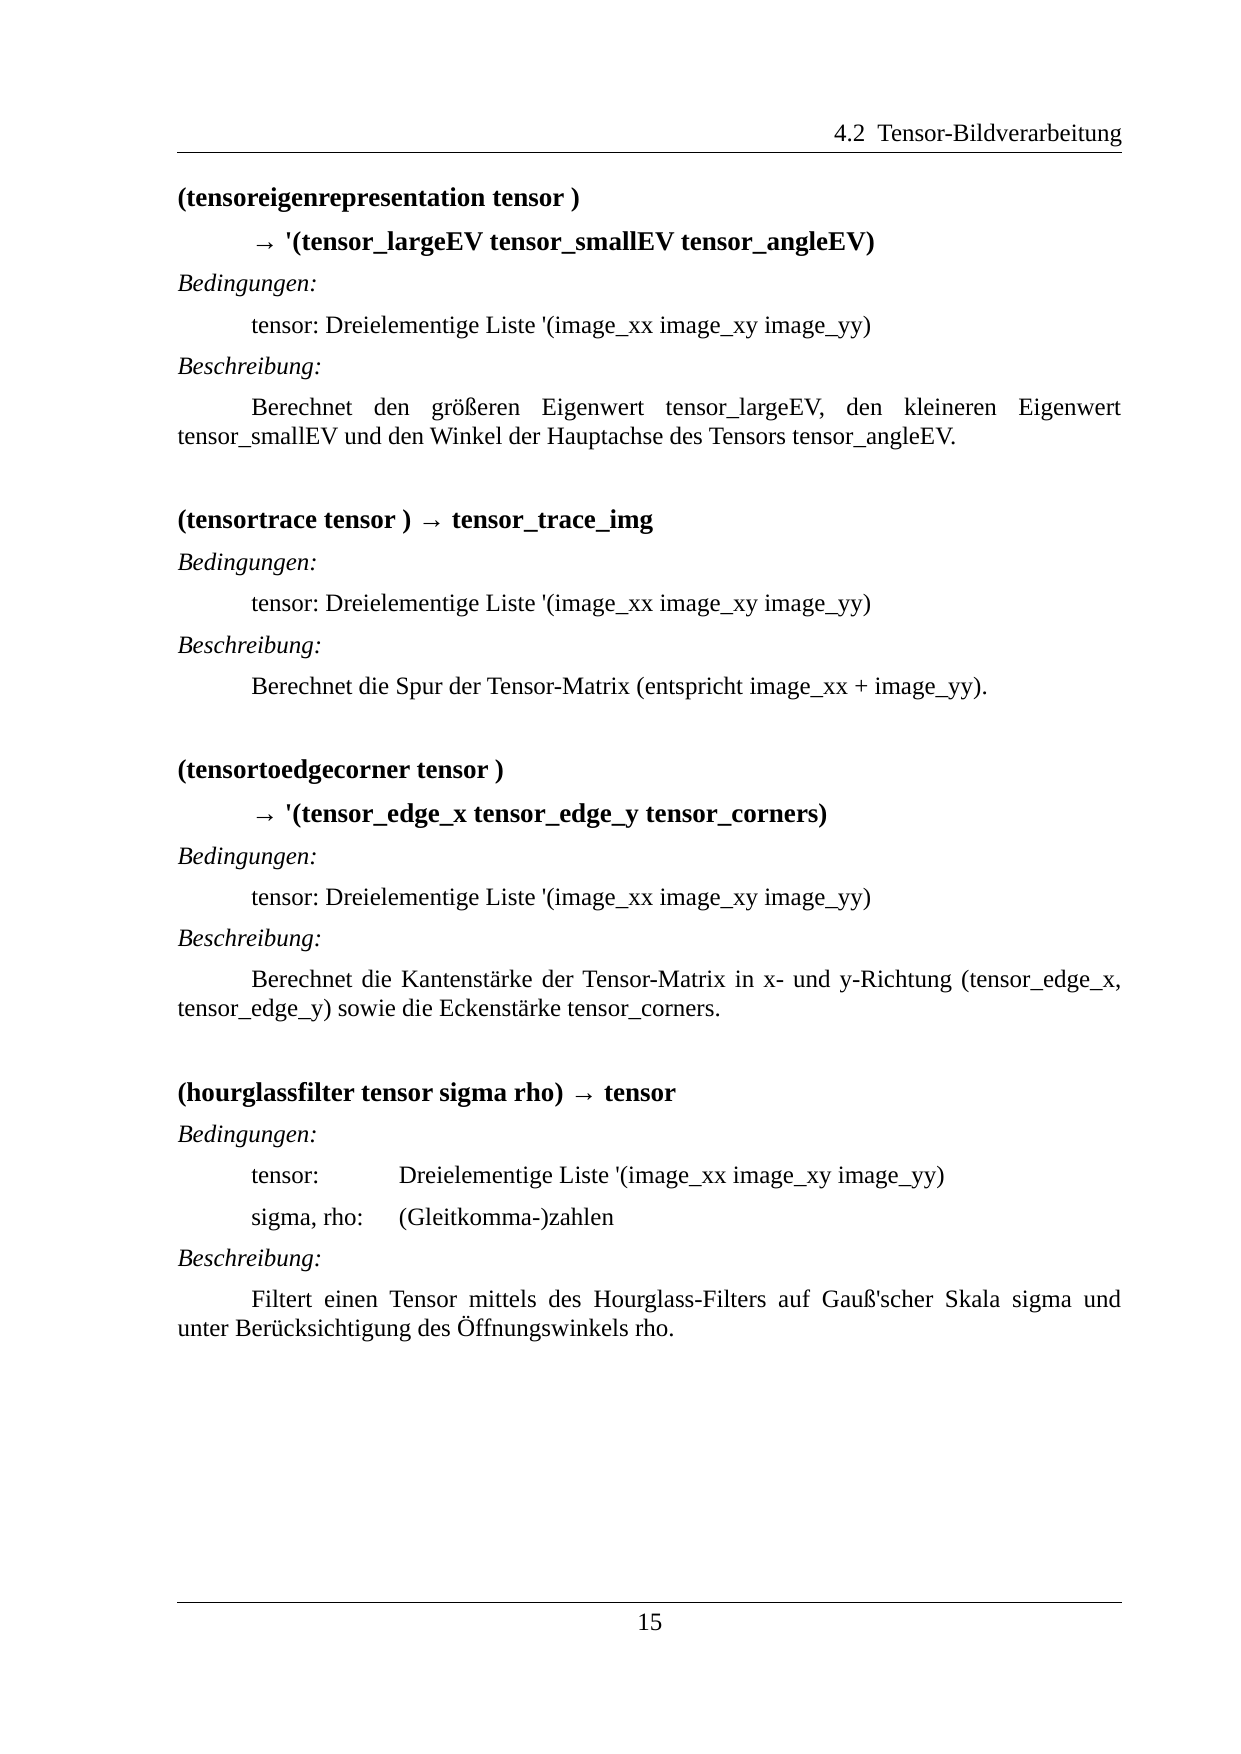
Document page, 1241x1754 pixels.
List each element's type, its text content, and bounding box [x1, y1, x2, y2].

text (tensoreigenrepresentation tensor ) [177, 181, 1122, 212]
text (tensortoedgecorner tensor ) [177, 753, 1122, 784]
text sigma, rho: (Gleitkomma-)zahlen [177, 1202, 1122, 1231]
text Bedingungen: [177, 1119, 1122, 1148]
text tensor: Dreielementige Liste '(image_xx image_xy image_yy) [177, 882, 1122, 911]
text tensor: Dreielementige Liste '(image_xx image_xy image_yy) [177, 310, 1122, 338]
text (tensortrace tensor ) → tensor_trace_img [177, 503, 1122, 535]
text (hourglassfilter tensor sigma rho) → tensor [177, 1076, 1122, 1107]
text Berechnet den größeren Eigenwert tensor_largeEV, den kleineren Eigenwert tensor_smallEV und den Winkel der Hauptachse des Tensors tensor_angleEV. [177, 392, 1122, 450]
text → '(tensor_largeEV tensor_smallEV tensor_angleEV) [177, 225, 1122, 256]
text Beschreibung: [177, 351, 1122, 380]
text Filtert einen Tensor mittels des Hourglass-Filters auf Gauß'scher Skala sigma und unter Berücksichtigung des Öffnungswinkels rho. [177, 1284, 1122, 1342]
text Berechnet die Spur der Tensor-Matrix (entspricht image_xx + image_yy). [177, 671, 1122, 700]
text Beschreibung: [177, 630, 1122, 658]
text Bedingungen: [177, 268, 1122, 297]
text Beschreibung: [177, 1243, 1122, 1272]
text → '(tensor_edge_x tensor_edge_y tensor_corners) [177, 797, 1122, 828]
text tensor: Dreielementige Liste '(image_xx image_xy image_yy) [177, 1161, 1122, 1189]
text Bedingungen: [177, 547, 1122, 576]
text Beschreibung: [177, 923, 1122, 952]
text Bedingungen: [177, 841, 1122, 869]
text Berechnet die Kantenstärke der Tensor-Matrix in x- und y-Richtung (tensor_edge_x, tensor_edge_y) sowie die Eckenstärke tensor_corners. [177, 964, 1122, 1022]
text tensor: Dreielementige Liste '(image_xx image_xy image_yy) [177, 588, 1122, 617]
